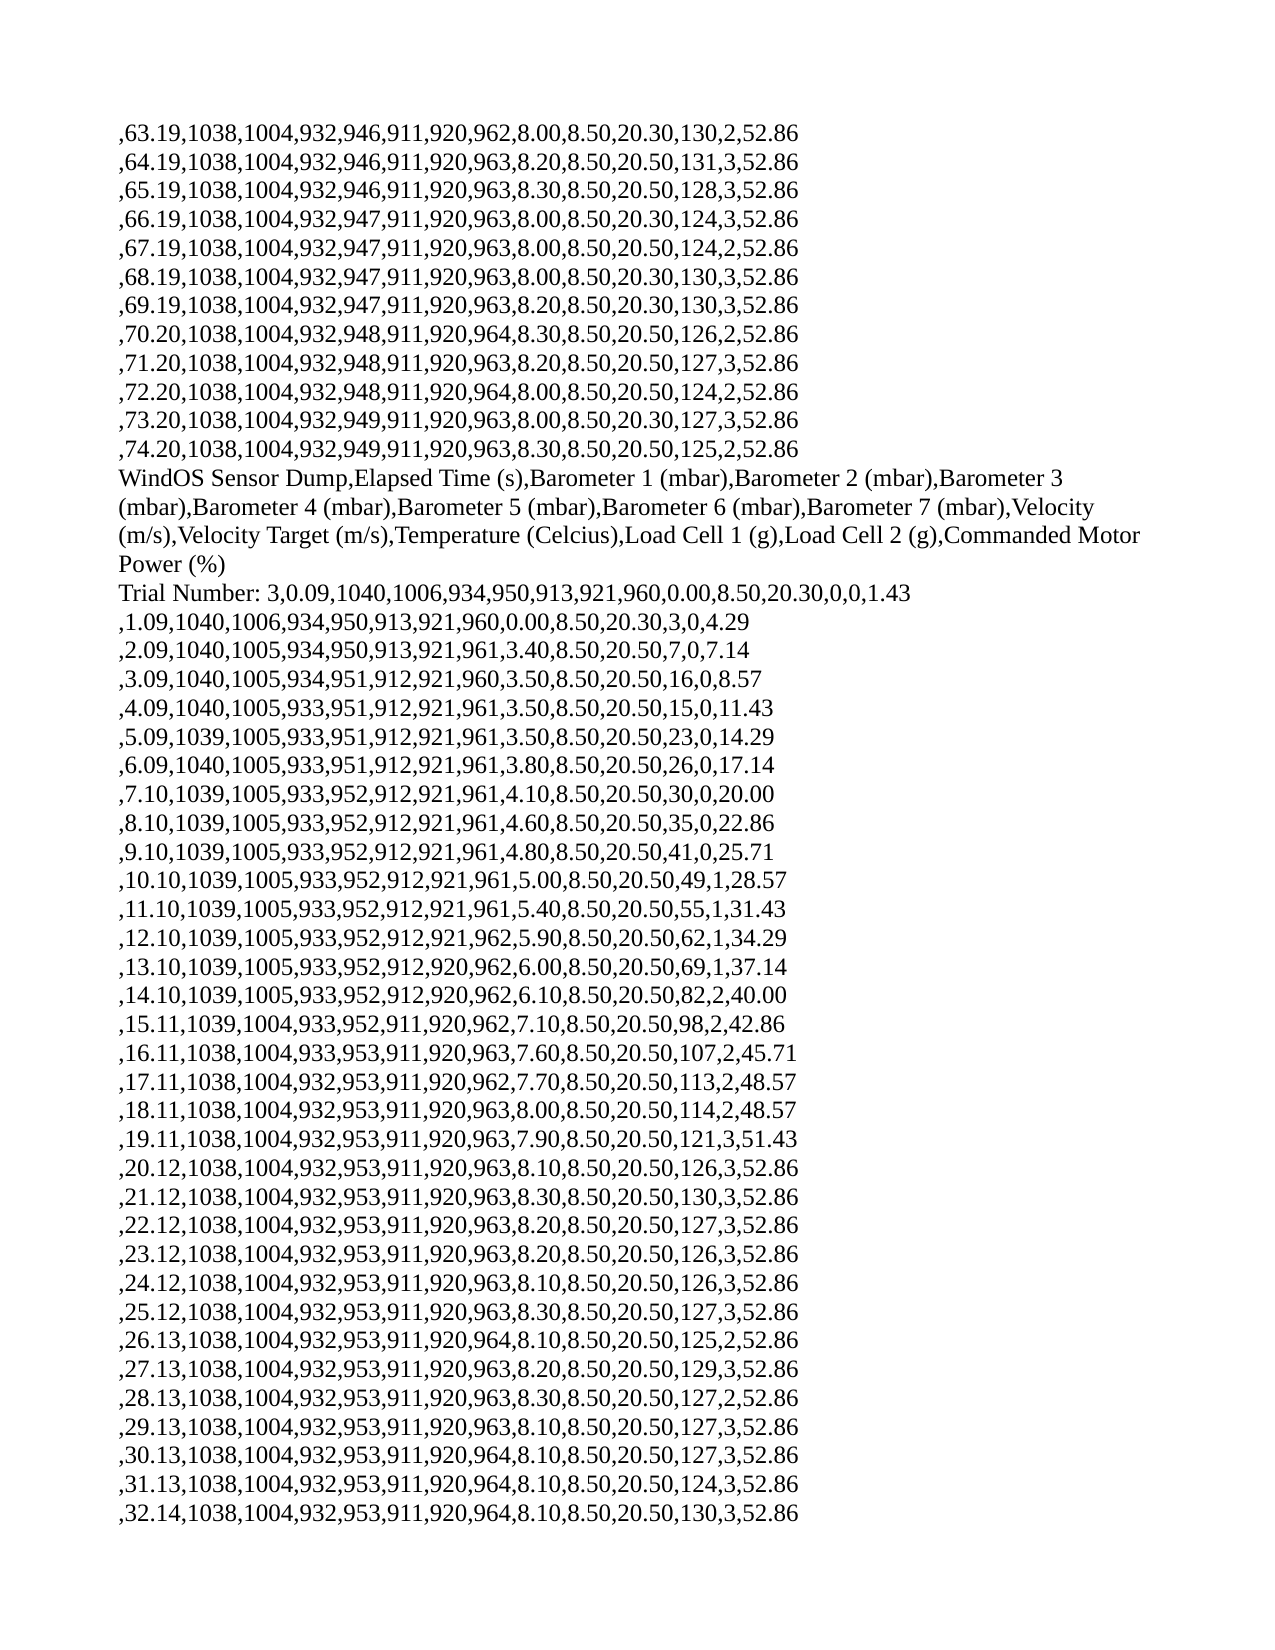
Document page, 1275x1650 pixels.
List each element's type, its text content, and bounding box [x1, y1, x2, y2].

text ,71.20,1038,1004,932,948,911,920,963,8.20,8.50,20.50,127,3,52.86 [118, 348, 1157, 377]
text Trial Number: 3,0.09,1040,1006,934,950,913,921,960,0.00,8.50,20.30,0,0,1.43 [118, 578, 1157, 607]
text ,3.09,1040,1005,934,951,912,921,960,3.50,8.50,20.50,16,0,8.57 [118, 664, 1157, 693]
text WindOS Sensor Dump,Elapsed Time (s),Barometer 1 (mbar),Barometer 2 (mbar),Barometer 3 (mbar),Barometer 4 (mbar),Barometer 5 (mbar),Barometer 6 (mbar),Barometer 7 (mbar),Velocity (m/s),Velocity Target (m/s),Temperature (Celcius),Load Cell 1 (g),Load Cell 2 (g),Commanded Motor Power (%) [118, 463, 1157, 578]
text ,65.19,1038,1004,932,946,911,920,963,8.30,8.50,20.50,128,3,52.86 [118, 176, 1157, 204]
text ,21.12,1038,1004,932,953,911,920,963,8.30,8.50,20.50,130,3,52.86 [118, 1182, 1157, 1211]
text ,12.10,1039,1005,933,952,912,921,962,5.90,8.50,20.50,62,1,34.29 [118, 923, 1157, 952]
text ,13.10,1039,1005,933,952,912,920,962,6.00,8.50,20.50,69,1,37.14 [118, 952, 1157, 981]
text ,11.10,1039,1005,933,952,912,921,961,5.40,8.50,20.50,55,1,31.43 [118, 894, 1157, 923]
text ,64.19,1038,1004,932,946,911,920,963,8.20,8.50,20.50,131,3,52.86 [118, 147, 1157, 176]
text ,7.10,1039,1005,933,952,912,921,961,4.10,8.50,20.50,30,0,20.00 [118, 779, 1157, 808]
text ,30.13,1038,1004,932,953,911,920,964,8.10,8.50,20.50,127,3,52.86 [118, 1441, 1157, 1469]
text ,26.13,1038,1004,932,953,911,920,964,8.10,8.50,20.50,125,2,52.86 [118, 1326, 1157, 1354]
text ,66.19,1038,1004,932,947,911,920,963,8.00,8.50,20.30,124,3,52.86 [118, 204, 1157, 233]
text ,5.09,1039,1005,933,951,912,921,961,3.50,8.50,20.50,23,0,14.29 [118, 722, 1157, 751]
text ,22.12,1038,1004,932,953,911,920,963,8.20,8.50,20.50,127,3,52.86 [118, 1211, 1157, 1239]
text ,31.13,1038,1004,932,953,911,920,964,8.10,8.50,20.50,124,3,52.86 [118, 1469, 1157, 1498]
text ,9.10,1039,1005,933,952,912,921,961,4.80,8.50,20.50,41,0,25.71 [118, 837, 1157, 866]
text ,6.09,1040,1005,933,951,912,921,961,3.80,8.50,20.50,26,0,17.14 [118, 751, 1157, 779]
text ,68.19,1038,1004,932,947,911,920,963,8.00,8.50,20.30,130,3,52.86 [118, 262, 1157, 291]
text ,67.19,1038,1004,932,947,911,920,963,8.00,8.50,20.50,124,2,52.86 [118, 233, 1157, 262]
text ,23.12,1038,1004,932,953,911,920,963,8.20,8.50,20.50,126,3,52.86 [118, 1239, 1157, 1268]
text ,19.11,1038,1004,932,953,911,920,963,7.90,8.50,20.50,121,3,51.43 [118, 1124, 1157, 1153]
text ,16.11,1038,1004,933,953,911,920,963,7.60,8.50,20.50,107,2,45.71 [118, 1038, 1157, 1067]
text ,29.13,1038,1004,932,953,911,920,963,8.10,8.50,20.50,127,3,52.86 [118, 1412, 1157, 1441]
text ,25.12,1038,1004,932,953,911,920,963,8.30,8.50,20.50,127,3,52.86 [118, 1297, 1157, 1326]
text ,32.14,1038,1004,932,953,911,920,964,8.10,8.50,20.50,130,3,52.86 [118, 1498, 1157, 1527]
text ,28.13,1038,1004,932,953,911,920,963,8.30,8.50,20.50,127,2,52.86 [118, 1383, 1157, 1412]
text ,73.20,1038,1004,932,949,911,920,963,8.00,8.50,20.30,127,3,52.86 [118, 406, 1157, 434]
text ,1.09,1040,1006,934,950,913,921,960,0.00,8.50,20.30,3,0,4.29 [118, 607, 1157, 636]
text ,8.10,1039,1005,933,952,912,921,961,4.60,8.50,20.50,35,0,22.86 [118, 808, 1157, 837]
text ,10.10,1039,1005,933,952,912,921,961,5.00,8.50,20.50,49,1,28.57 [118, 866, 1157, 894]
text ,63.19,1038,1004,932,946,911,920,962,8.00,8.50,20.30,130,2,52.86 [118, 118, 1157, 147]
text ,69.19,1038,1004,932,947,911,920,963,8.20,8.50,20.30,130,3,52.86 [118, 291, 1157, 319]
text ,15.11,1039,1004,933,952,911,920,962,7.10,8.50,20.50,98,2,42.86 [118, 1009, 1157, 1038]
text ,2.09,1040,1005,934,950,913,921,961,3.40,8.50,20.50,7,0,7.14 [118, 636, 1157, 664]
text ,4.09,1040,1005,933,951,912,921,961,3.50,8.50,20.50,15,0,11.43 [118, 693, 1157, 722]
text ,14.10,1039,1005,933,952,912,920,962,6.10,8.50,20.50,82,2,40.00 [118, 981, 1157, 1009]
text ,27.13,1038,1004,932,953,911,920,963,8.20,8.50,20.50,129,3,52.86 [118, 1354, 1157, 1383]
text ,70.20,1038,1004,932,948,911,920,964,8.30,8.50,20.50,126,2,52.86 [118, 319, 1157, 348]
text ,72.20,1038,1004,932,948,911,920,964,8.00,8.50,20.50,124,2,52.86 [118, 377, 1157, 406]
text ,17.11,1038,1004,932,953,911,920,962,7.70,8.50,20.50,113,2,48.57 [118, 1067, 1157, 1096]
text ,74.20,1038,1004,932,949,911,920,963,8.30,8.50,20.50,125,2,52.86 [118, 434, 1157, 463]
text ,20.12,1038,1004,932,953,911,920,963,8.10,8.50,20.50,126,3,52.86 [118, 1153, 1157, 1182]
text ,24.12,1038,1004,932,953,911,920,963,8.10,8.50,20.50,126,3,52.86 [118, 1268, 1157, 1297]
text ,18.11,1038,1004,932,953,911,920,963,8.00,8.50,20.50,114,2,48.57 [118, 1096, 1157, 1124]
